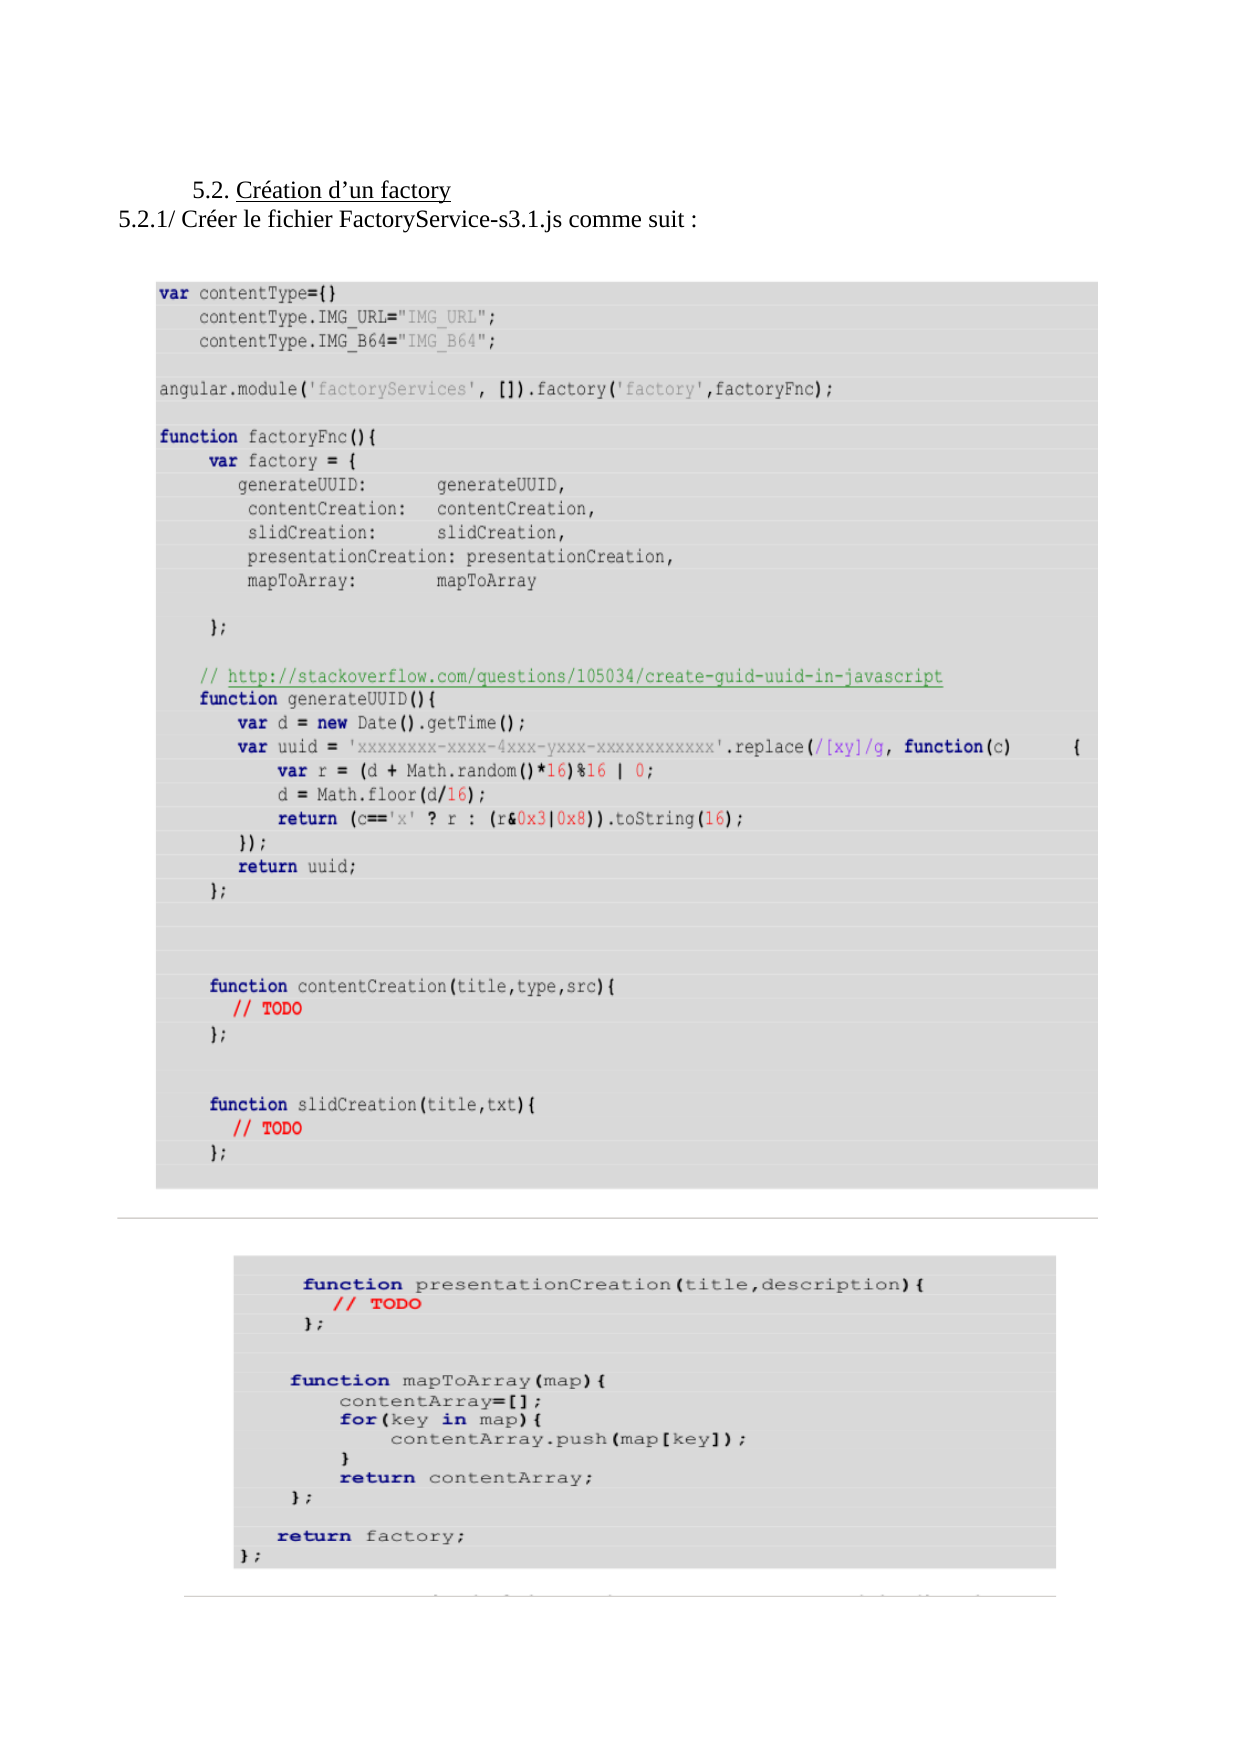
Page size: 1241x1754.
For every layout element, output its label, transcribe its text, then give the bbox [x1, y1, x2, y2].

text 5.2. Création d’un factory [118, 176, 1122, 204]
picture [184, 1247, 1057, 1597]
picture [117, 254, 1098, 1219]
text 5.2.1/ Créer le fichier FactoryService-s3.1.js comme suit : [118, 204, 1122, 233]
